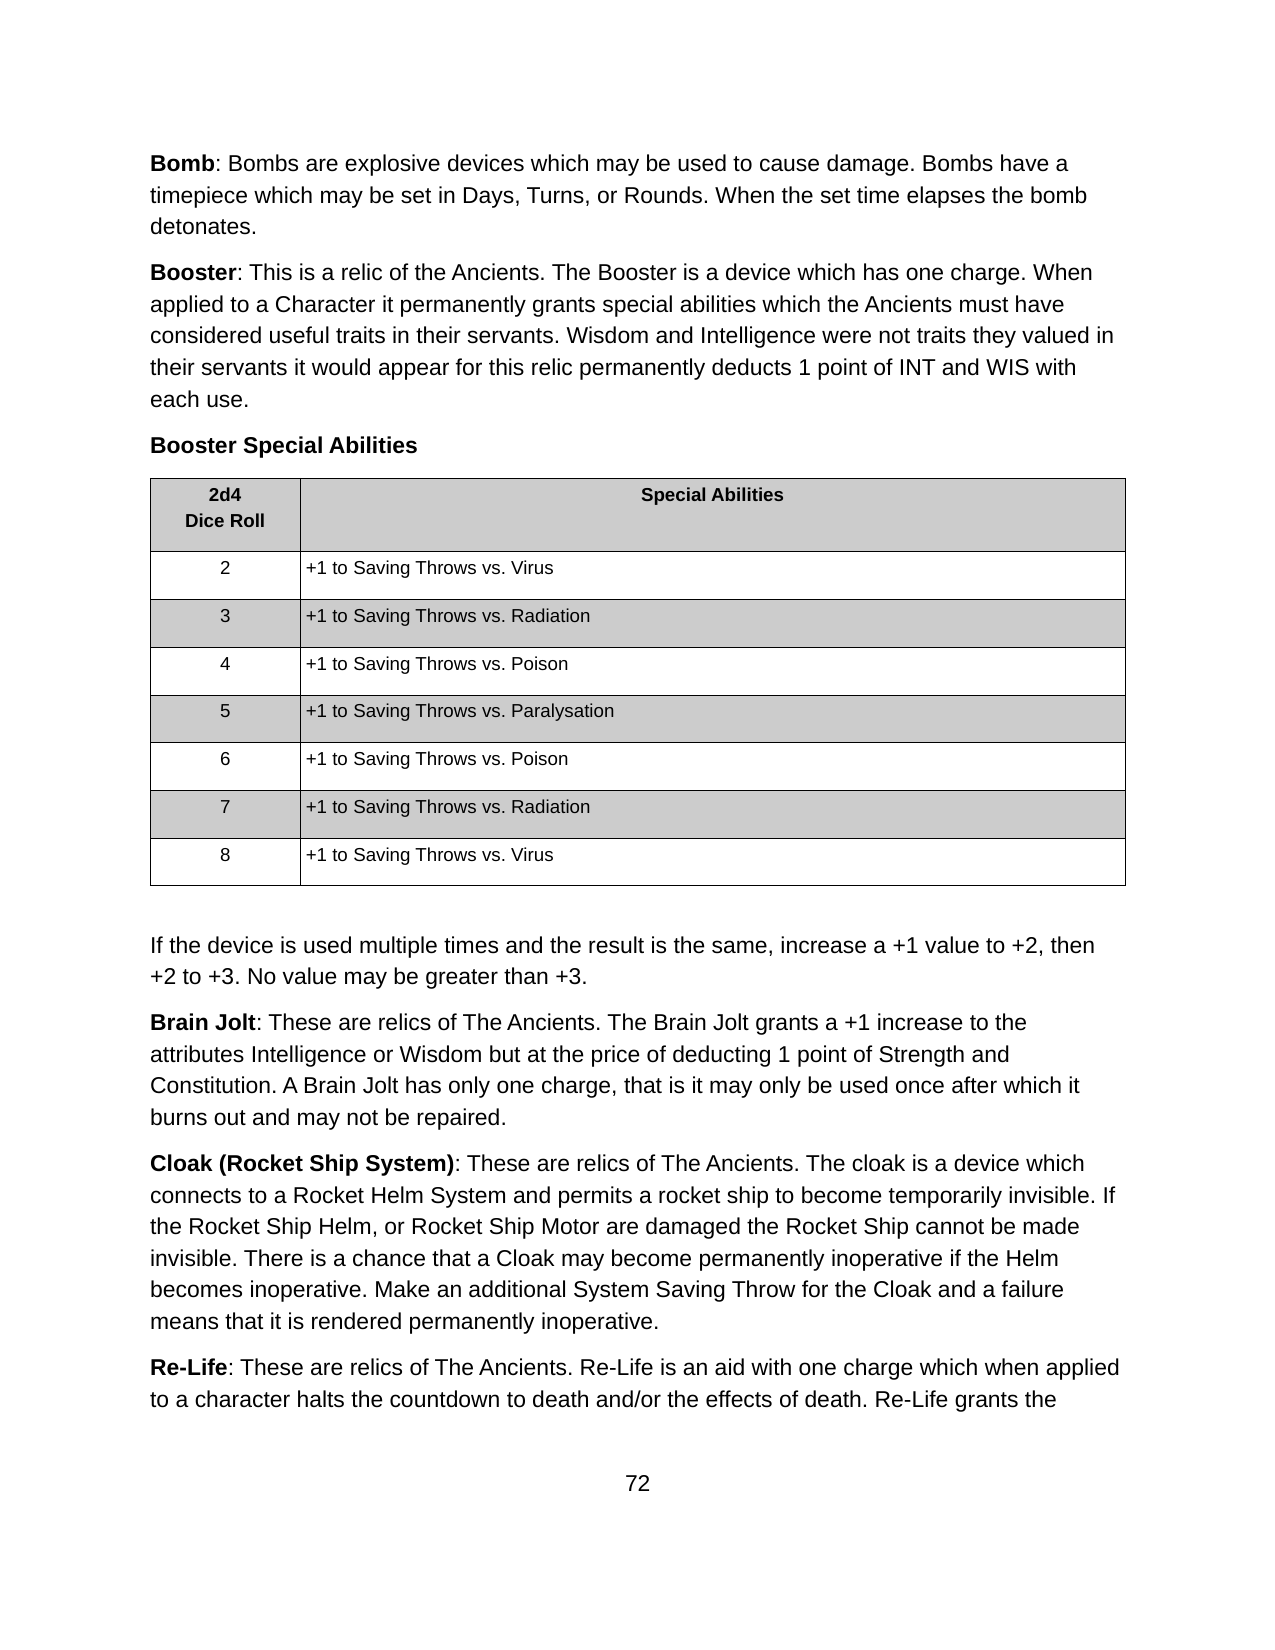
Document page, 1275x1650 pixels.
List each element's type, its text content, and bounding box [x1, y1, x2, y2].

text Brain Jolt: These are relics of The Ancients. The Brain Jolt grants a +1 increase to the attributes Intelligence or Wisdom but at the price of deducting 1 point of Strength and Constitution. A Brain Jolt has only one charge, that is it may only be used once after which it burns out and may not be repaired. [150, 1009, 1125, 1130]
table_cell +1 to Saving Throws vs. Virus [301, 552, 1125, 599]
table_header 2d4 Dice Roll [151, 479, 300, 551]
table_cell +1 to Saving Throws vs. Poison [301, 648, 1125, 694]
table_cell 2 [151, 552, 300, 599]
table_header Special Abilities [301, 479, 1125, 551]
text Cloak (Rocket Ship System): These are relics of The Ancients. The cloak is a device which connects to a Rocket Helm System and permits a rocket ship to become temporarily invisible. If the Rocket Ship Helm, or Rocket Ship Motor are damaged the Rocket Ship cannot be made invisible. There is a chance that a Cloak may become permanently inoperative if the Helm becomes inoperative. Make an additional System Saving Throw for the Cloak and a failure means that it is rendered permanently inoperative. [150, 1150, 1125, 1334]
table_cell +1 to Saving Throws vs. Poison [301, 743, 1125, 790]
text Booster: This is a relic of the Ancients. The Booster is a device which has one charge. When applied to a Character it permanently grants special abilities which the Ancients must have considered useful traits in their servants. Wisdom and Intelligence were not traits they valued in their servants it would appear for this relic permanently deducts 1 point of INT and WIS with each use. [150, 259, 1125, 412]
table_cell +1 to Saving Throws vs. Virus [301, 839, 1125, 885]
text If the device is used multiple times and the result is the same, increase a +1 value to +2, then +2 to +3. No value may be greater than +3. [150, 932, 1125, 989]
table_cell 5 [151, 696, 300, 742]
table_cell +1 to Saving Throws vs. Radiation [301, 600, 1125, 647]
table_cell +1 to Saving Throws vs. Radiation [301, 791, 1125, 838]
text Re-Life: These are relics of The Ancients. Re-Life is an aid with one charge which when applied to a character halts the countdown to death and/or the effects of death. Re-Life grants the [150, 1354, 1125, 1412]
table_cell 6 [151, 743, 300, 790]
table_cell 8 [151, 839, 300, 885]
table_cell 7 [151, 791, 300, 838]
table_cell 3 [151, 600, 300, 647]
table_cell +1 to Saving Throws vs. Paralysation [301, 696, 1125, 742]
text Booster Special Abilities [150, 432, 1125, 458]
text Bomb: Bombs are explosive devices which may be used to cause damage. Bombs have a timepiece which may be set in Days, Turns, or Rounds. When the set time elapses the bomb detonates. [150, 150, 1125, 239]
table_cell 4 [151, 648, 300, 694]
